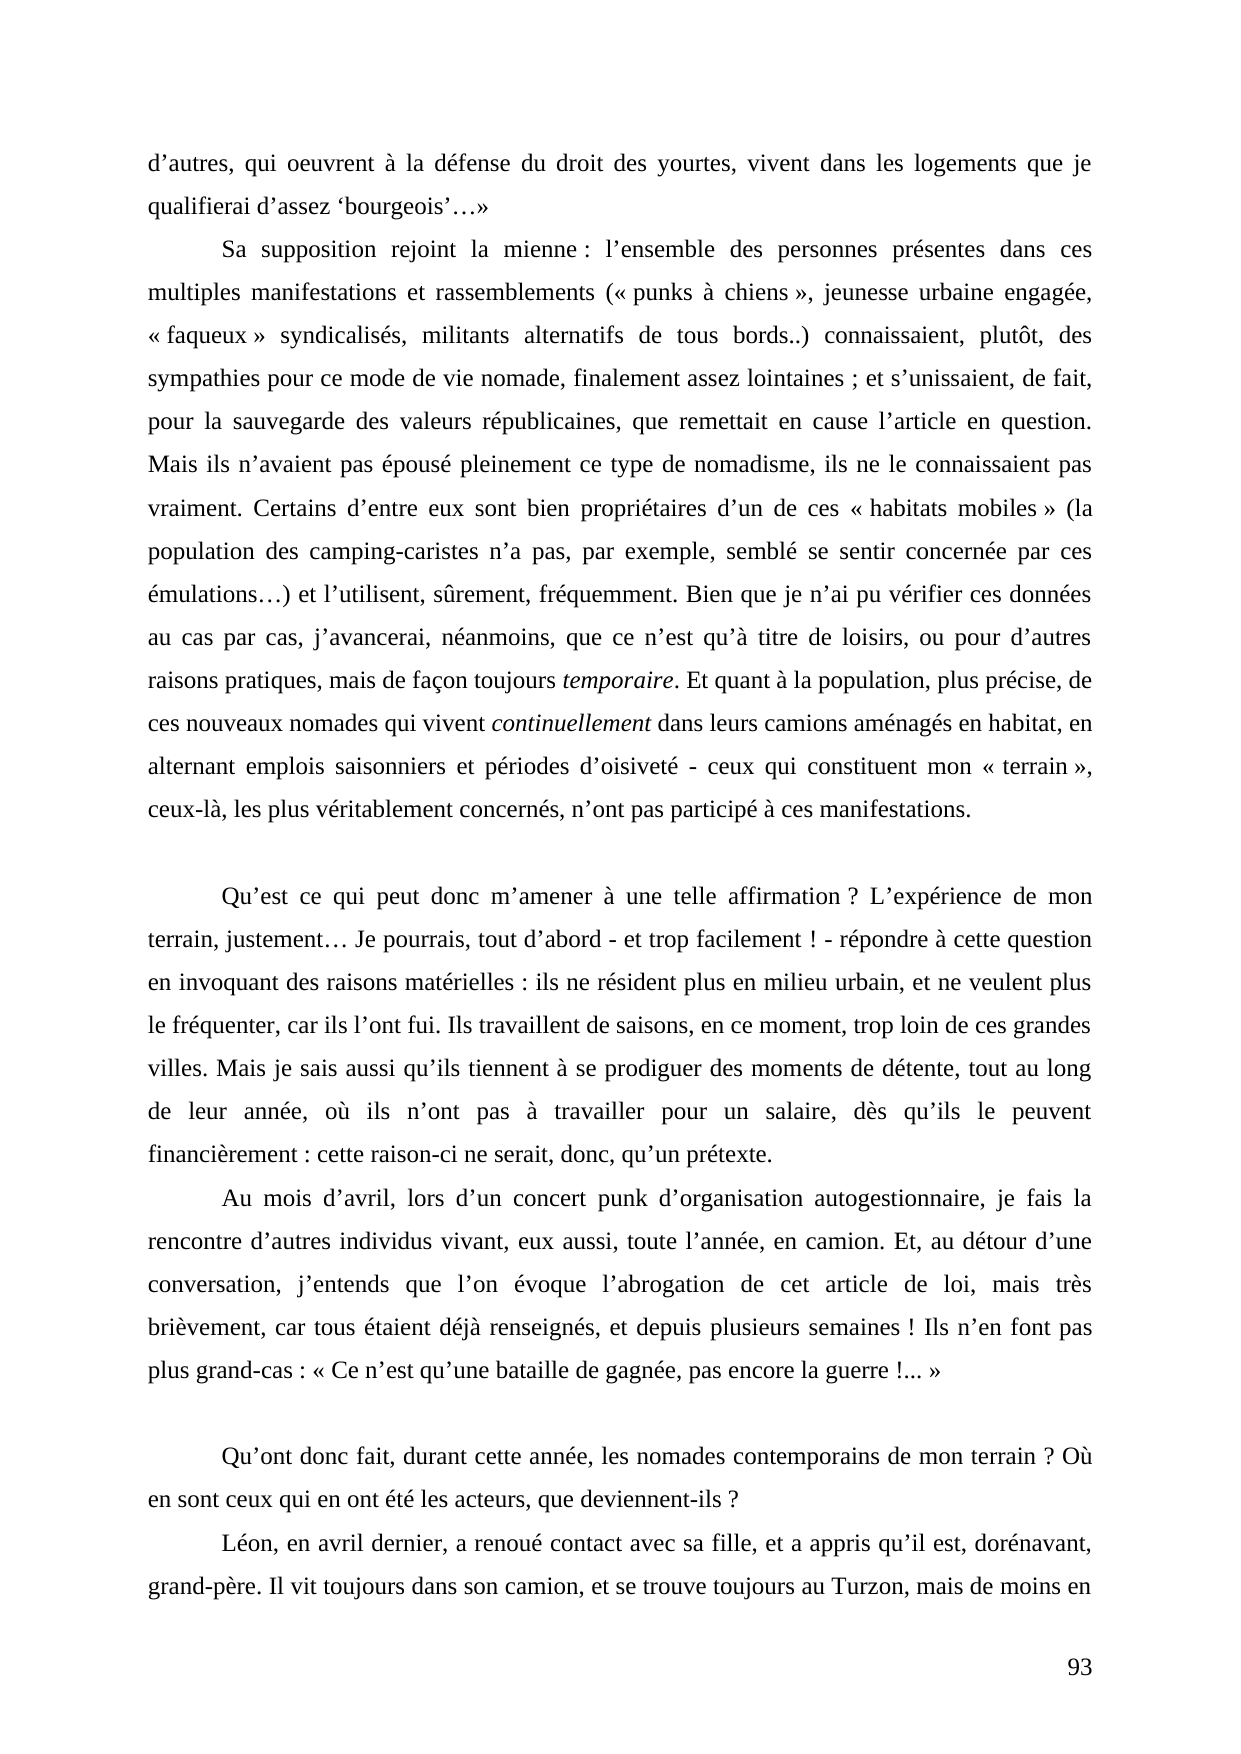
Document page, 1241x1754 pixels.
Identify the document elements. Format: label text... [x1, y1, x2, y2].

text Qu’est ce qui peut donc m’amener à une telle affirmation ? L’expérience de mon terrain, justement… Je pourrais, tout d’abord - et trop facilement ! - répondre à cette question en invoquant des raisons matérielles : ils ne résident plus en milieu urbain, et ne veulent plus le fréquenter, car ils l’ont fui. Ils travaillent de saisons, en ce moment, trop loin de ces grandes villes. Mais je sais aussi qu’ils tiennent à se prodiguer des moments de détente, tout au long de leur année, où ils n’ont pas à travailler pour un salaire, dès qu’ils le peuvent financièrement : cette raison-ci ne serait, donc, qu’un prétexte. [148, 881, 1093, 1168]
text Sa supposition rejoint la mienne : l’ensemble des personnes présentes dans ces multiples manifestations et rassemblements (« punks à chiens », jeunesse urbaine engagée, « faqueux » syndicalisés, militants alternatifs de tous bords..) connaissaient, plutôt, des sympathies pour ce mode de vie nomade, finalement assez lointaines ; et s’unissaient, de fait, pour la sauvegarde des valeurs républicaines, que remettait en cause l’article en question. Mais ils n’avaient pas épousé pleinement ce type de nomadisme, ils ne le connaissaient pas vraiment. Certains d’entre eux sont bien propriétaires d’un de ces « habitats mobiles » (la population des camping-caristes n’a pas, par exemple, semblé se sentir concernée par ces émulations…) et l’utilisent, sûrement, fréquemment. Bien que je n’ai pu vérifier ces données au cas par cas, j’avancerai, néanmoins, que ce n’est qu’à titre de loisirs, ou pour d’autres raisons pratiques, mais de façon toujours temporaire. Et quant à la population, plus précise, de ces nouveaux nomades qui vivent continuellement dans leurs camions aménagés en habitat, en alternant emplois saisonniers et périodes d’oisiveté - ceux qui constituent mon « terrain », ceux-là, les plus véritablement concernés, n’ont pas participé à ces manifestations. [148, 234, 1093, 823]
text d’autres, qui oeuvrent à la défense du droit des yourtes, vivent dans les logements que je qualifierai d’assez ‘bourgeois’…» [148, 148, 1093, 219]
text Au mois d’avril, lors d’un concert punk d’organisation autogestionnaire, je fais la rencontre d’autres individus vivant, eux aussi, toute l’année, en camion. Et, au détour d’une conversation, j’entends que l’on évoque l’abrogation de cet article de loi, mais très brièvement, car tous étaient déjà renseignés, et depuis plusieurs semaines ! Ils n’en font pas plus grand-cas : « Ce n’est qu’une bataille de gagnée, pas encore la guerre !... » [148, 1183, 1093, 1384]
text Léon, en avril dernier, a renoué contact avec sa fille, et a appris qu’il est, dorénavant, grand-père. Il vit toujours dans son camion, et se trouve toujours au Turzon, mais de moins en [148, 1528, 1093, 1599]
text Qu’ont donc fait, durant cette année, les nomades contemporains de mon terrain ? Où en sont ceux qui en ont été les acteurs, que deviennent-ils ? [148, 1441, 1093, 1513]
